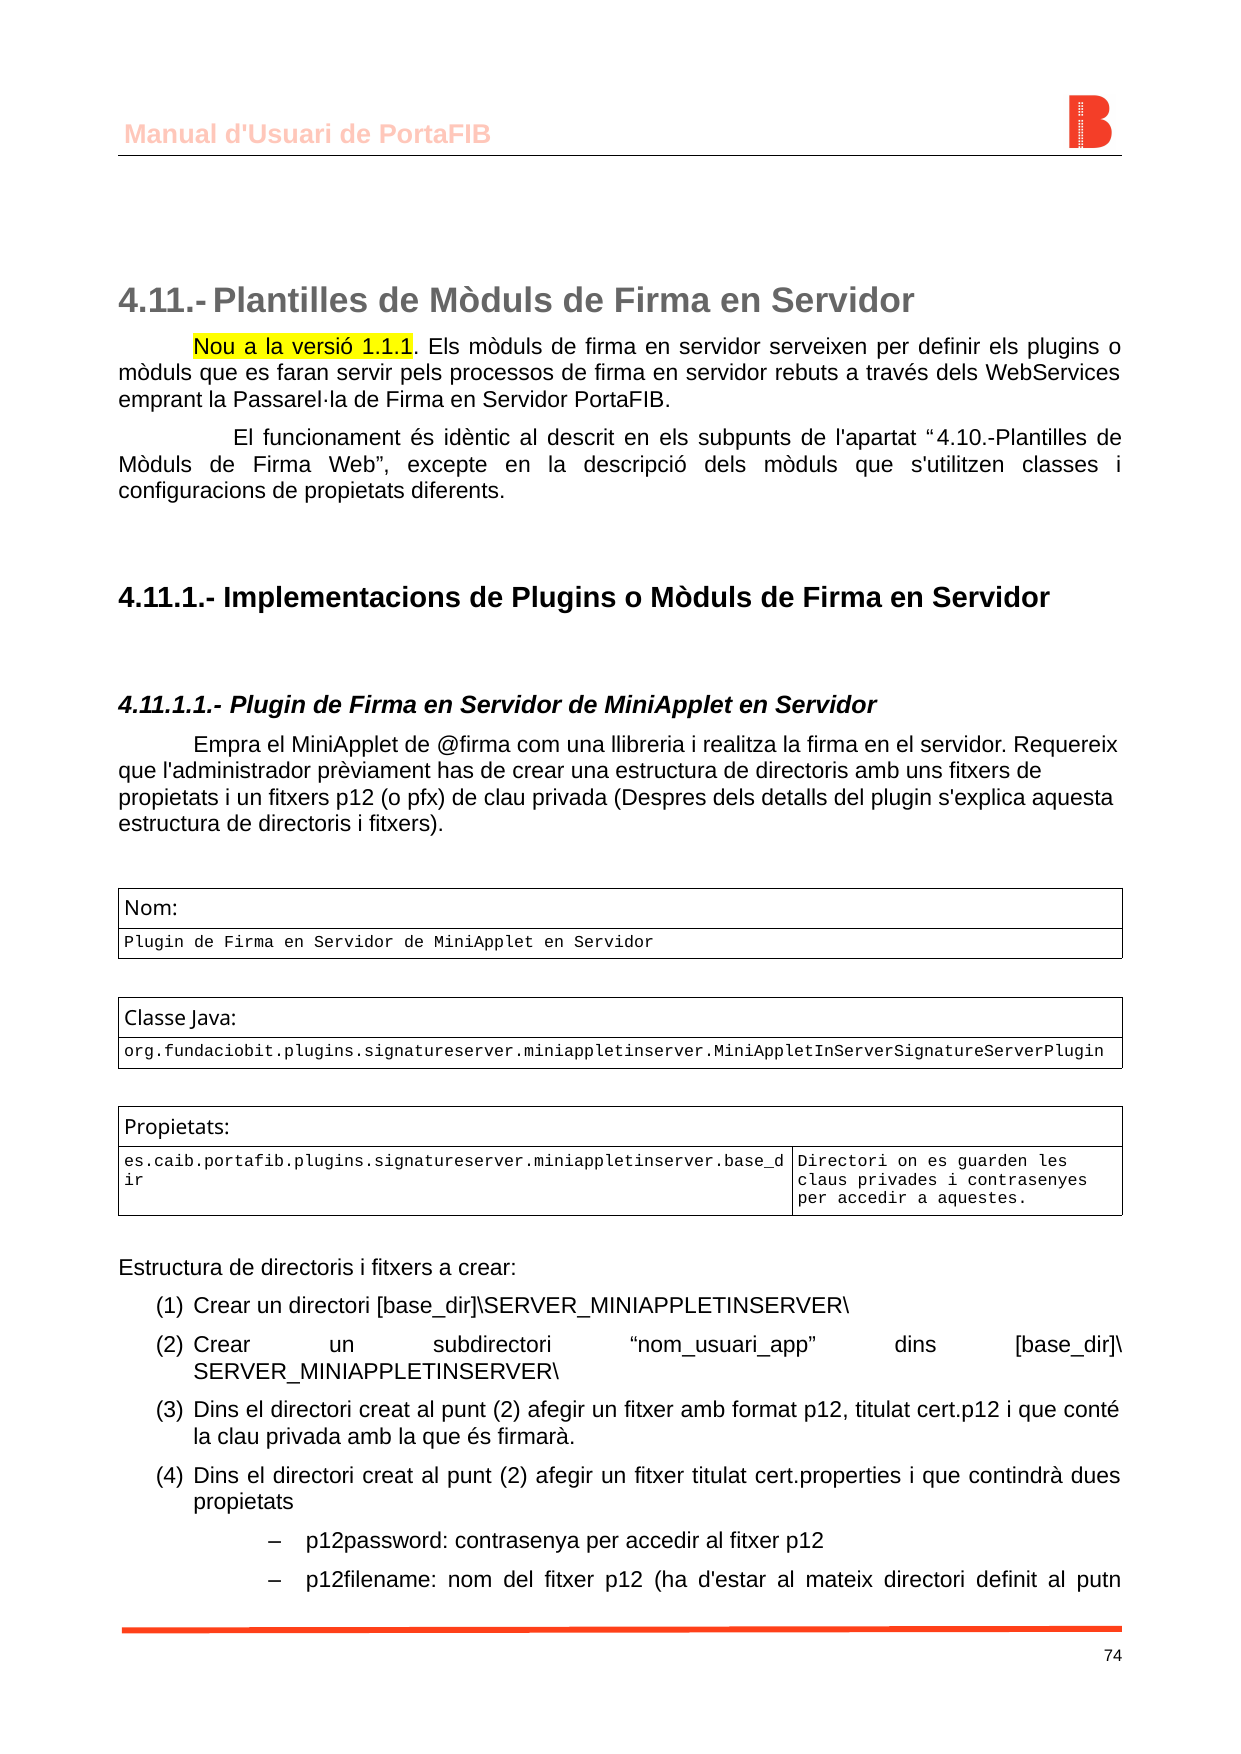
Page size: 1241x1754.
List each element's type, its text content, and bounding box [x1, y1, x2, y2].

text Empra el MiniApplet de @firma com una llibreria i realitza la firma en el servidor. Requereix que l'administrador prèviament has de crear una estructura de directoris amb uns fitxers de propietats i un fitxers p12 (o pfx) de clau privada (Despres dels detalls del plugin s'explica aquesta estructura de directoris i fitxers). [118, 731, 1122, 836]
text Estructura de directoris i fitxers a crear: [118, 1253, 1122, 1280]
list Dins el directori creat al punt (2) afegir un fitxer titulat cert.properties i que contindrà dues propietats [156, 1462, 1122, 1514]
list Crear un subdirectori “nom_usuari_app” dins [base_dir]\SERVER_MINIAPPLETINSERVER\ [156, 1331, 1122, 1384]
subtitle Plugin de Firma en Servidor de MiniApplet en Servidor [118, 690, 1122, 718]
table_header Classe Java: [119, 998, 1122, 1037]
table_header Propietats: [119, 1107, 1122, 1146]
table_cell es.caib.portafib.plugins.signatureserver.miniappletinserver.base_dir [119, 1147, 792, 1214]
table_header Nom: [119, 889, 1122, 928]
table_cell Directori on es guarden les claus privades i contrasenyes per accedir a aquestes. [793, 1147, 1122, 1214]
subtitle Implementacions de Plugins o Mòduls de Firma en Servidor [118, 580, 1122, 613]
text El funcionament és idèntic al descrit en els subpunts de l'apartat “4.10Plantilles de Mòduls de Firma Web”, excepte en la descripció dels mòduls que s'utilitzen classes i configuracions de propietats diferents. [118, 424, 1122, 503]
list Crear un directori [base_dir]\SERVER_MINIAPPLETINSERVER\ [156, 1292, 1122, 1319]
table_cell Plugin de Firma en Servidor de MiniApplet en Servidor [119, 929, 1122, 958]
text Nou a la versió 1.1.1. Els mòduls de firma en servidor serveixen per definir els plugins o mòduls que es faran servir pels processos de firma en servidor rebuts a través dels WebServices emprant la Passarel·la de Firma en Servidor PortaFIB. [118, 333, 1122, 412]
table_cell org.fundaciobit.plugins.signatureserver.miniappletinserver.MiniAppletInServerSignatureServerPlugin [119, 1038, 1122, 1067]
list p12filename: nom del fitxer p12 (ha d'estar al mateix directori definit al putn [268, 1566, 1122, 1592]
picture [1063, 94, 1117, 150]
list Dins el directori creat al punt (2) afegir un fitxer amb format p12, titulat cert.p12 i que conté la clau privada amb la que és firmarà. [156, 1396, 1122, 1449]
subtitle Plantilles de Mòduls de Firma en Servidor [118, 279, 1122, 320]
list p12password: contrasenya per accedir al fitxer p12 [268, 1527, 1122, 1553]
